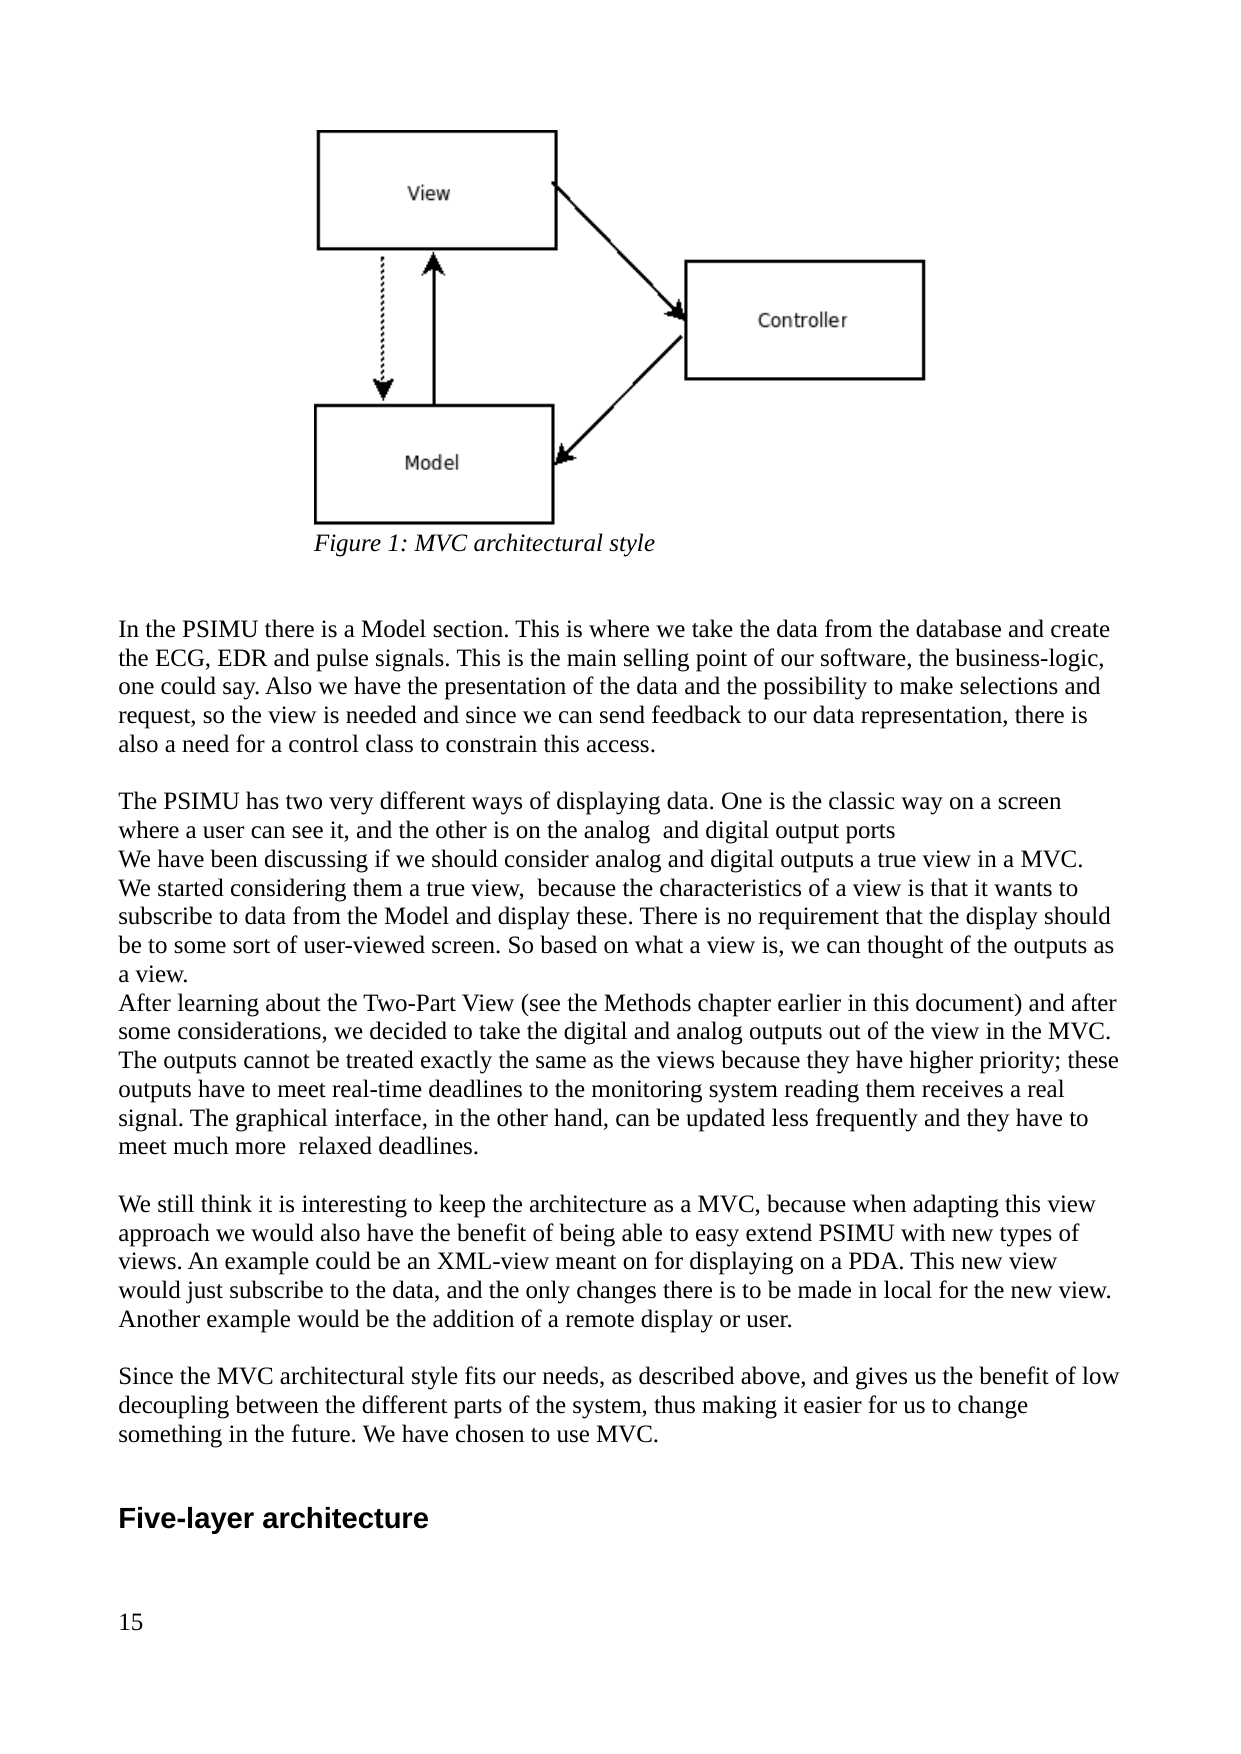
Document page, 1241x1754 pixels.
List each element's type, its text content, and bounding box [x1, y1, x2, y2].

subtitle Five-layer architecture [118, 1501, 1122, 1535]
text Figure 1: MVC architectural style [314, 528, 926, 556]
text We still think it is interesting to keep the architecture as a MVC, because when adapting this view approach we would also have the benefit of being able to easy extend PSIMU with new types of views. An example could be an XML-view meant on for displaying on a PDA. This new view would just subscribe to the data, and the only changes there is to be made in local for the new view. Another example would be the addition of a remote display or user. [118, 1189, 1122, 1333]
text Since the MVC architectural style fits our needs, as described above, and gives us the benefit of low decoupling between the different parts of the system, thus making it easier for us to change something in the future. We have chosen to use MVC. [118, 1361, 1122, 1448]
text In the PSIMU there is a Model section. This is where we take the data from the database and create the ECG, EDR and pulse signals. This is the main selling point of our software, the business-logic, one could say. Also we have the presentation of the data and the possibility to make selections and request, so the view is needed and since we can send feedback to our data representation, there is also a need for a control class to constrain this access. [118, 614, 1122, 758]
picture [314, 130, 927, 528]
text The PSIMU has two very different ways of displaying data. One is the classic way on a screen where a user can see it, and the other is on the analog and digital output ports [118, 786, 1122, 844]
text We have been discussing if we should consider analog and digital outputs a true view in a MVC. We started considering them a true view, because the characteristics of a view is that it wants to subscribe to data from the Model and display these. There is no requirement that the display should be to some sort of user-viewed screen. So based on what a view is, we can thought of the outputs as a view. [118, 844, 1122, 988]
text After learning about the Two-Part View (see the Methods chapter earlier in this document) and after some considerations, we decided to take the digital and analog outputs out of the view in the MVC. The outputs cannot be treated exactly the same as the views because they have higher priority; these outputs have to meet real-time deadlines to the monitoring system reading them receives a real signal. The graphical interface, in the other hand, can be updated less frequently and they have to meet much more relaxed deadlines. [118, 988, 1122, 1160]
